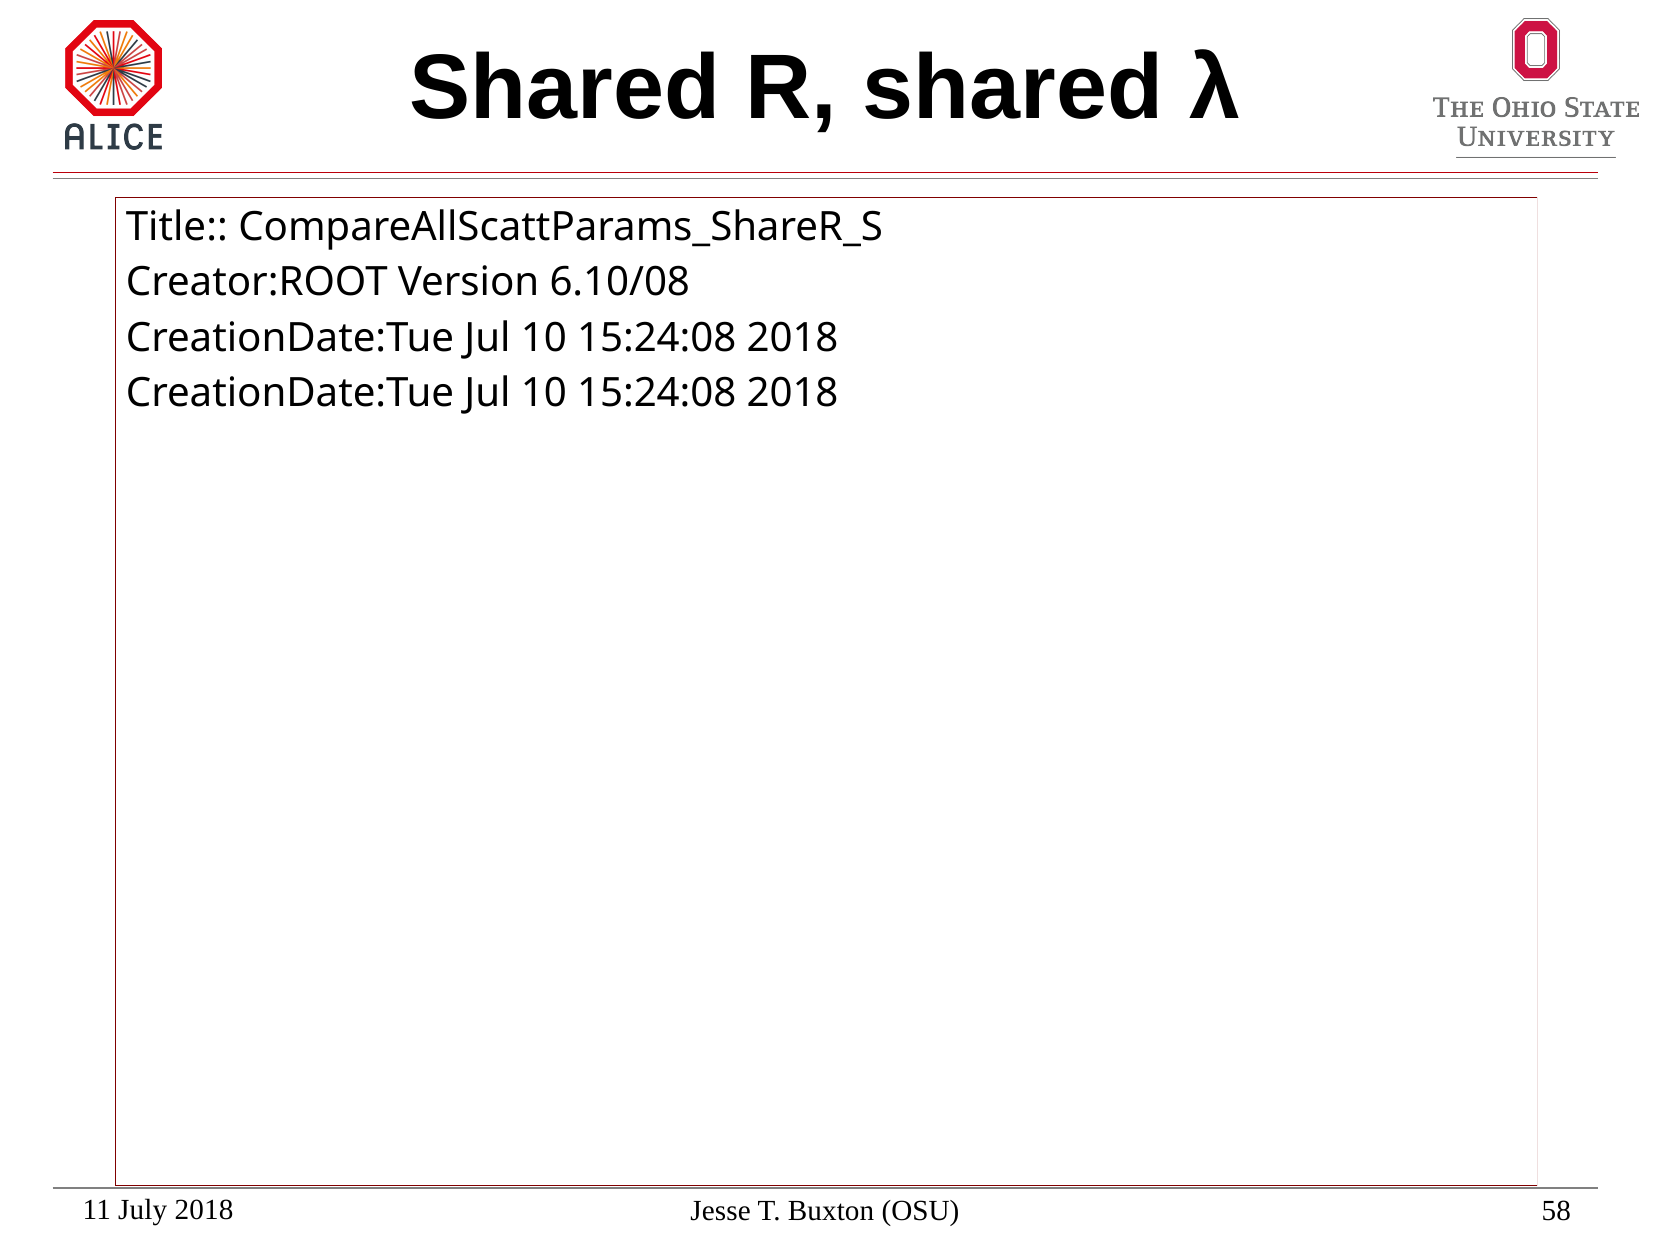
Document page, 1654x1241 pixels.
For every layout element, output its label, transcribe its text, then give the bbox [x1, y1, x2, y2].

picture [1513, 5, 1642, 171]
picture [112, 195, 1538, 1186]
title Shared R, shared λ [137, 1, 1513, 172]
picture [65, 20, 137, 150]
